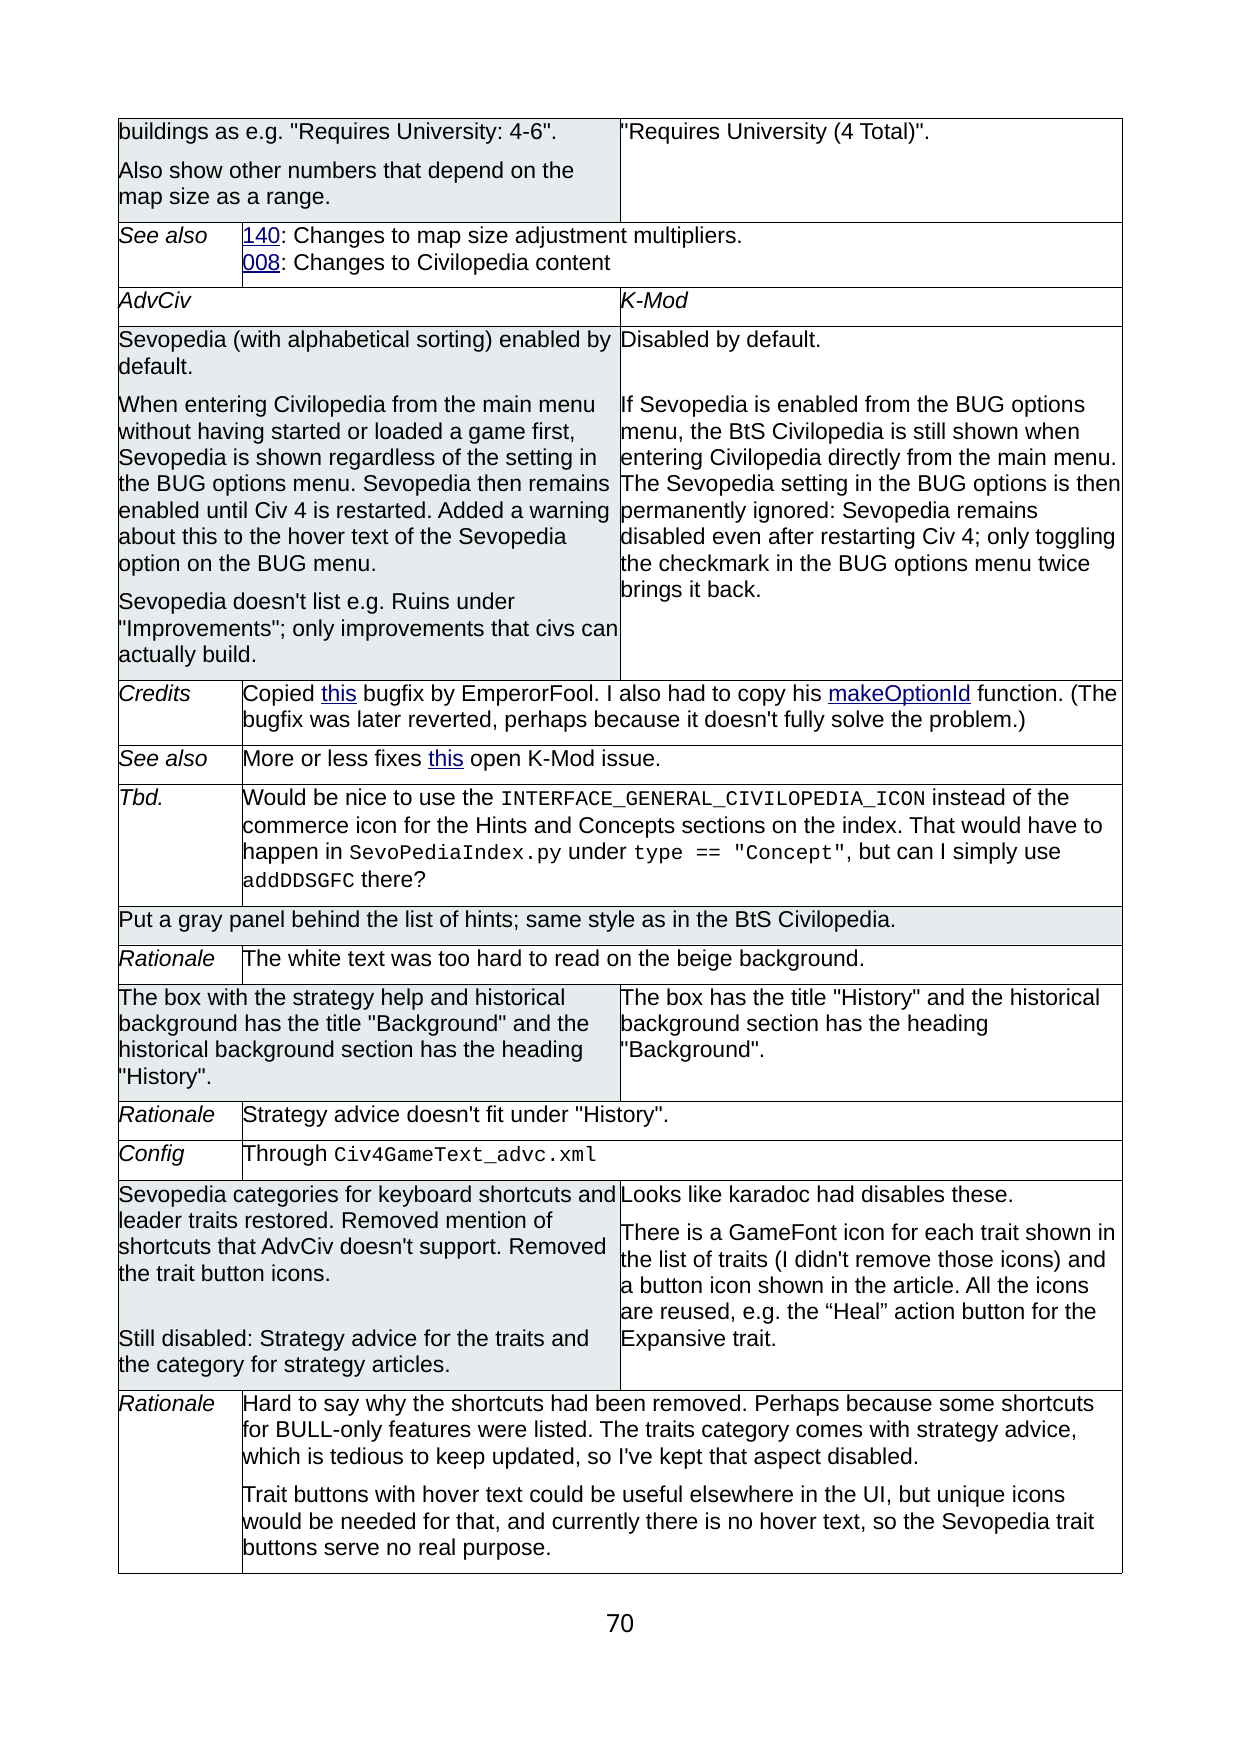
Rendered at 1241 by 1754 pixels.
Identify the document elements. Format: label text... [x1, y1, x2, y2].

table_cell Hard to say why the shortcuts had been removed. Perhaps because some shortcuts for BULL-only features were listed. The traits category comes with strategy advice, which is tedious to keep updated, so I've kept that aspect disabled. Trait buttons with hover text could be useful elsewhere in the UI, but unique icons would be needed for that, and currently there is no hover text, so the Sevopedia trait buttons serve no real purpose. [243, 1391, 1122, 1573]
table_cell AdvCiv [119, 288, 620, 326]
table_cell Looks like karadoc had disables these. There is a GameFont icon for each trait shown in the list of traits (I didn't remove those icons) and a button icon shown in the article. All the icons are reused, e.g. the “Heal” action button for the Expansive trait. [621, 1181, 1122, 1390]
table_cell Credits [119, 681, 242, 745]
table_cell Put a gray panel behind the list of hints; same style as in the BtS Civilopedia. [119, 907, 1122, 944]
table_cell Would be nice to use the INTERFACE_GENERAL_CIVILOPEDIA_ICON instead of the commerce icon for the Hints and Concepts sections on the index. That would have to happen in SevoPediaIndex.py under type == "Concept", but can I simply use addDDSGFC there? [243, 785, 1122, 906]
table_cell The box with the strategy help and historical background has the title "Background" and the historical background section has the heading "History". [119, 985, 620, 1101]
table_cell Sevopedia (with alphabetical sorting) enabled by default. When entering Civilopedia from the main menu without having started or loaded a game first, Sevopedia is shown regardless of the setting in the BUG options menu. Sevopedia then remains enabled until Civ 4 is restarted. Added a warning about this to the hover text of the Sevopedia option on the BUG menu. Sevopedia doesn't list e.g. Ruins under "Improvements"; only improvements that civs can actually build. [119, 327, 620, 680]
table_cell Disabled by default. If Sevopedia is enabled from the BUG options menu, the BtS Civilopedia is still shown when entering Civilopedia directly from the main menu. The Sevopedia setting in the BUG options is then permanently ignored: Sevopedia remains disabled even after restarting Civ 4; only toggling the checkmark in the BUG options menu twice brings it back. [621, 327, 1122, 680]
table_cell See also [119, 746, 242, 784]
table_cell Rationale [119, 1391, 242, 1573]
table_cell Sevopedia categories for keyboard shortcuts and leader traits restored. Removed mention of shortcuts that AdvCiv doesn't support. Removed the trait button icons. Still disabled: Strategy advice for the traits and the category for strategy articles. [119, 1181, 620, 1390]
table_cell buildings as e.g. "Requires University: 4-6". Also show other numbers that depend on the map size as a range. [119, 119, 620, 222]
table_cell Rationale [119, 1102, 242, 1140]
table_cell Through Civ4GameText_advc.xml [243, 1141, 1122, 1180]
table_cell K-Mod [621, 288, 1122, 326]
table_cell Rationale [119, 946, 242, 983]
table_cell See also [119, 223, 242, 287]
table_cell Copied this bugfix by EmperorFool. I also had to copy his makeOptionId function. (The bugfix was later reverted, perhaps because it doesn't fully solve the problem.) [243, 681, 1122, 745]
table_cell Config [119, 1141, 242, 1180]
table_cell Tbd. [119, 785, 242, 906]
table_cell 140: Changes to map size adjustment multipliers. 008: Changes to Civilopedia content [243, 223, 1122, 287]
table_cell The white text was too hard to read on the beige background. [243, 946, 1122, 983]
table_cell More or less fixes this open K-Mod issue. [243, 746, 1122, 784]
table_cell "Requires University (4 Total)". [621, 119, 1122, 222]
table_cell The box has the title "History" and the historical background section has the heading "Background". [621, 985, 1122, 1101]
table_cell Strategy advice doesn't fit under "History". [243, 1102, 1122, 1140]
